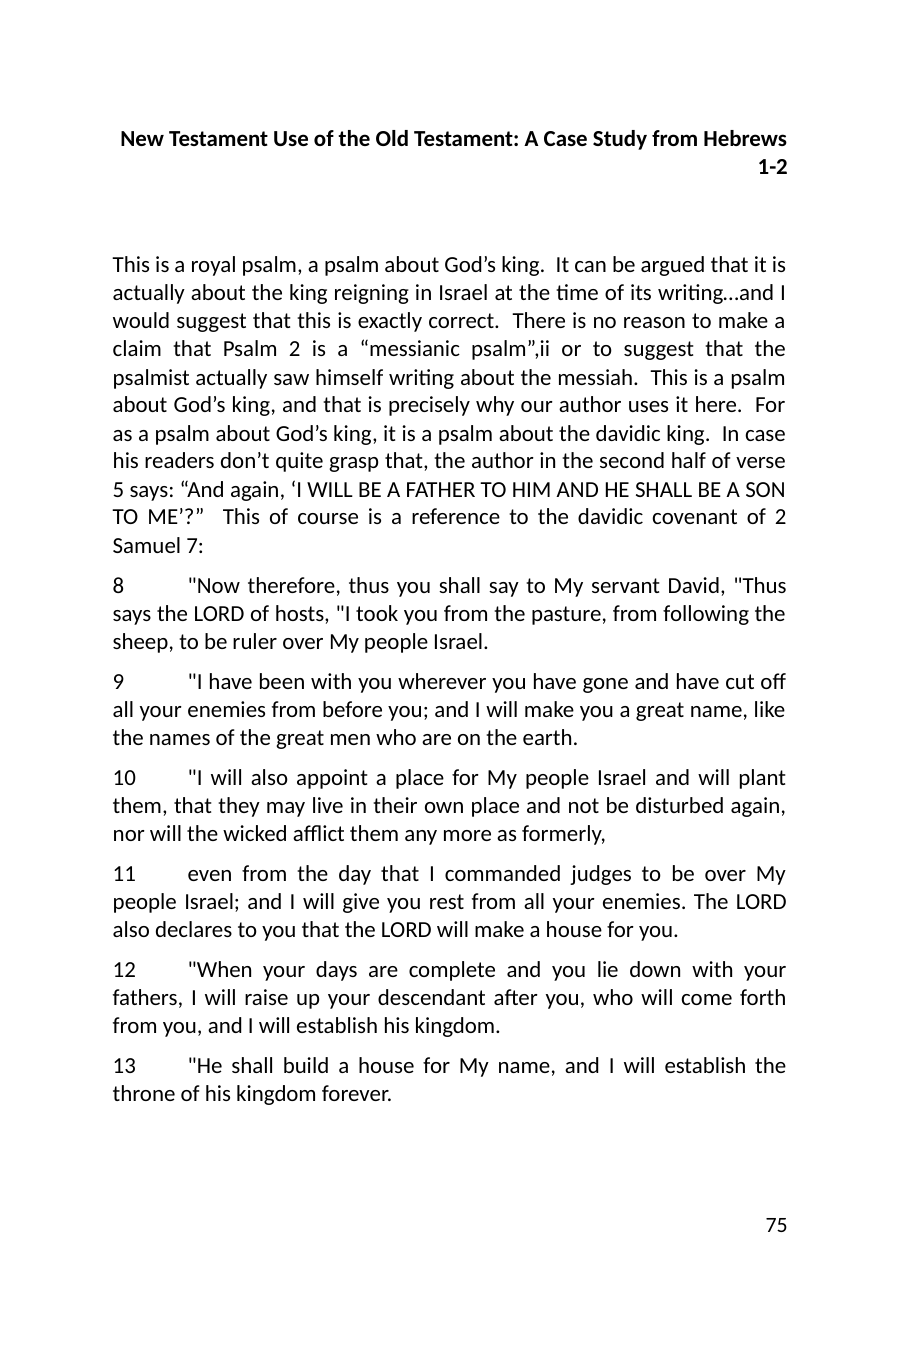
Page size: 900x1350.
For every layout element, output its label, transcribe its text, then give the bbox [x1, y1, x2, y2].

text This is a royal psalm, a psalm about God’s king. It can be argued that it is actually about the king reigning in Israel at the time of its writing…and I would suggest that this is exactly correct. There is no reason to make a claim that Psalm 2 is a “messianic psalm”,ii or to suggest that the psalmist actually saw himself writing about the messiah. This is a psalm about God’s king, and that is precisely why our author uses it here. For as a psalm about God’s king, it is a psalm about the davidic king. In case his readers don’t quite grasp that, the author in the second half of verse 5 says: “And again, ‘I WILL BE A FATHER TO HIM AND HE SHALL BE A SON TO ME’?” This of course is a reference to the davidic covenant of 2 Samuel 7: [112, 251, 787, 559]
text 12 "When your days are complete and you lie down with your fathers, I will raise up your descendant after you, who will come forth from you, and I will establish his kingdom. [112, 955, 787, 1039]
text 13 "He shall build a house for My name, and I will establish the throne of his kingdom forever. [112, 1051, 787, 1107]
text 8 "Now therefore, thus you shall say to My servant David, "Thus says the LORD of hosts, "I took you from the pasture, from following the sheep, to be ruler over My people Israel. [112, 571, 787, 655]
text 9 "I have been with you wherever you have gone and have cut off all your enemies from before you; and I will make you a great name, like the names of the great men who are on the earth. [112, 667, 787, 751]
text 10 "I will also appoint a place for My people Israel and will plant them, that they may live in their own place and not be disturbed again, nor will the wicked afflict them any more as formerly, [112, 763, 787, 847]
text 11 even from the day that I commanded judges to be over My people Israel; and I will give you rest from all your enemies. The LORD also declares to you that the LORD will make a house for you. [112, 859, 787, 943]
